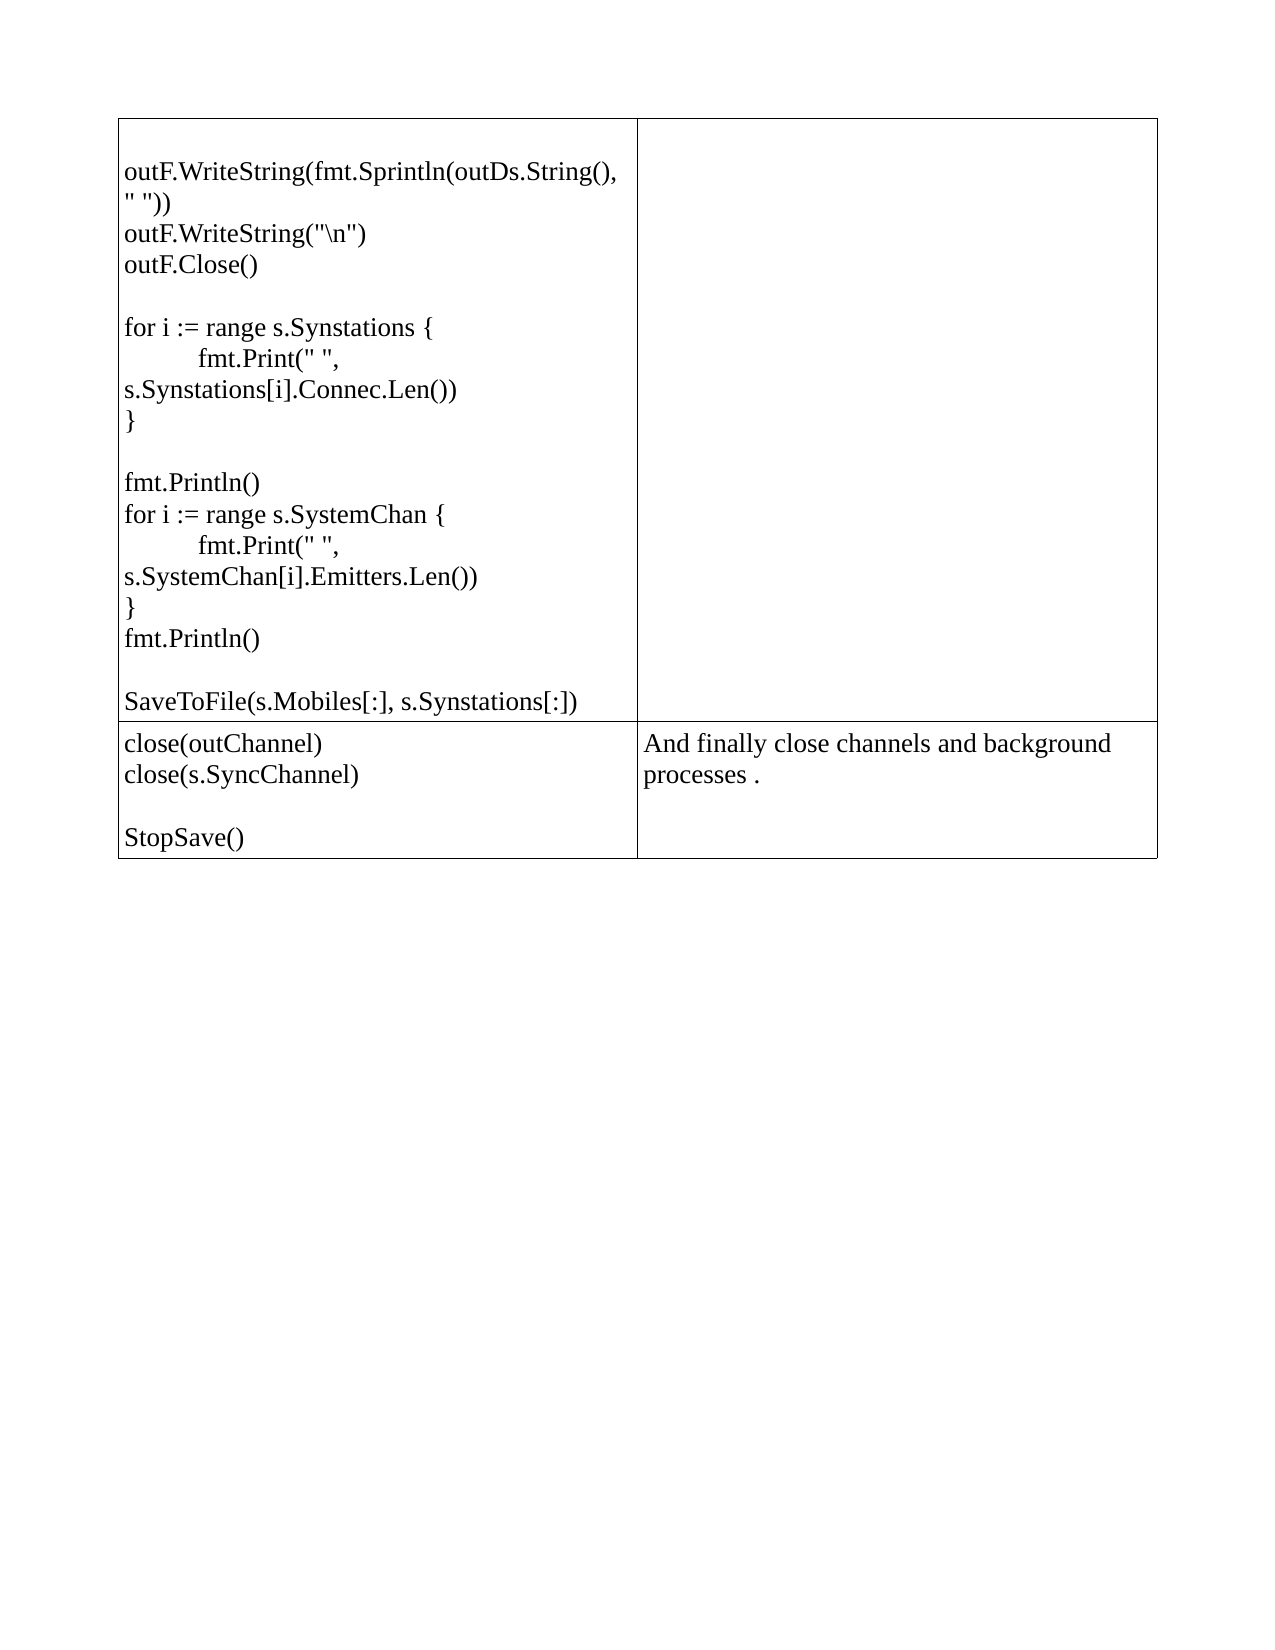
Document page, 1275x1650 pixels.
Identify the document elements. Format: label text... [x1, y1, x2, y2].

table_cell outF.WriteString(fmt.Sprintln(outDs.String(), " ")) outF.WriteString("\n") outF.Close() for i := range s.Synstations { fmt.Print(" ", s.Synstations[i].Connec.Len()) } fmt.Println() for i := range s.SystemChan { fmt.Print(" ", s.SystemChan[i].Emitters.Len()) } fmt.Println() SaveToFile(s.Mobiles[:], s.Synstations[:]) [119, 119, 637, 721]
table_cell [638, 119, 1157, 721]
table_cell And finally close channels and background processes . [638, 722, 1157, 858]
table_cell close(outChannel) close(s.SyncChannel) StopSave() [119, 722, 637, 858]
